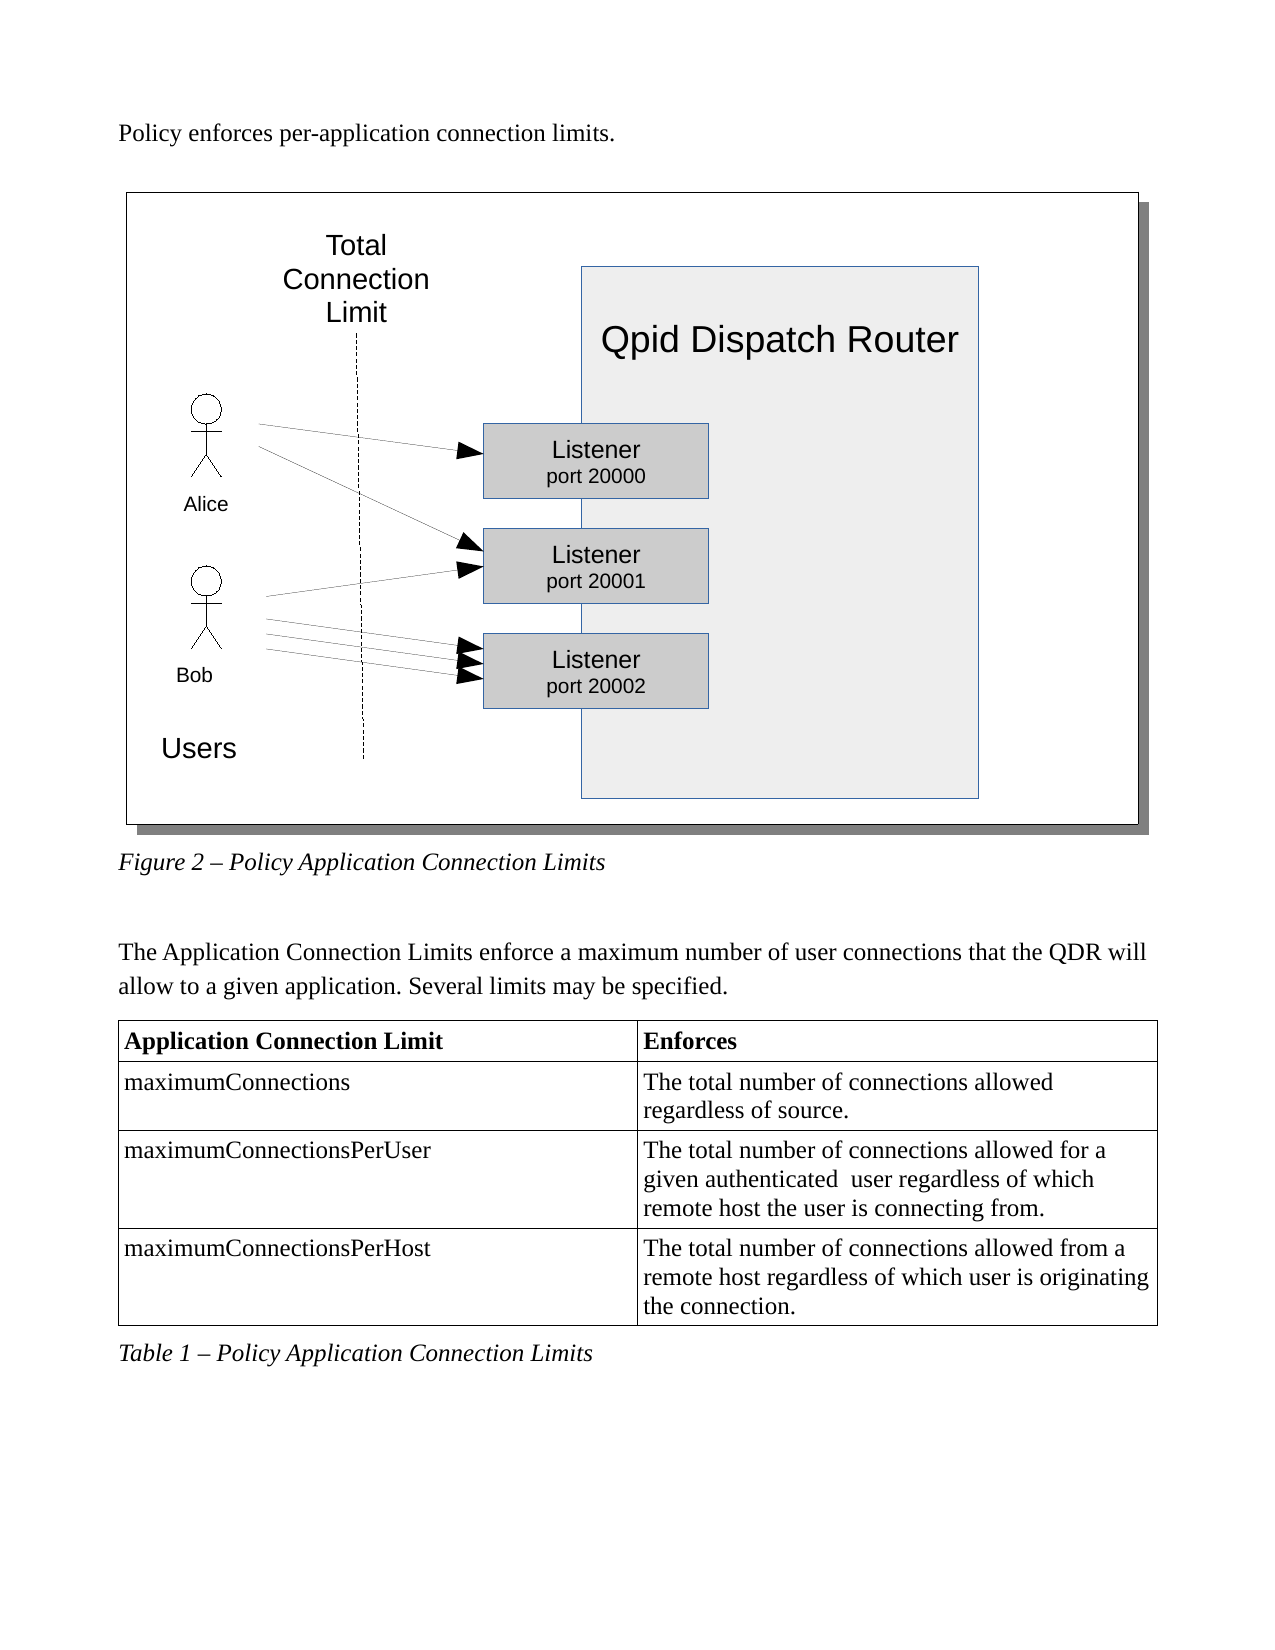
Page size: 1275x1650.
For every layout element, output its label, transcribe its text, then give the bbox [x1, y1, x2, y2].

table_cell The total number of connections allowed regardless of source. [638, 1062, 1157, 1130]
text Policy enforces per-application connection limits. [118, 118, 1157, 147]
table_cell maximumConnectionsPerHost [119, 1229, 637, 1325]
table_cell The total number of connections allowed for a given authenticated user regardless of which remote host the user is connecting from. [638, 1131, 1157, 1228]
text Figure 2 – Policy Application Connection Limits [118, 180, 1157, 875]
table_cell The total number of connections allowed from a remote host regardless of which user is originating the connection. [638, 1229, 1157, 1325]
table_cell maximumConnectionsPerUser [119, 1131, 637, 1228]
table_header Enforces [638, 1021, 1157, 1061]
table_cell maximumConnections [119, 1062, 637, 1130]
text The Application Connection Limits enforce a maximum number of user connections that the QDR will allow to a given application. Several limits may be specified. [118, 937, 1157, 1000]
text Table 1 – Policy Application Connection Limits [118, 1338, 1157, 1367]
table_header Application Connection Limit [119, 1021, 637, 1061]
